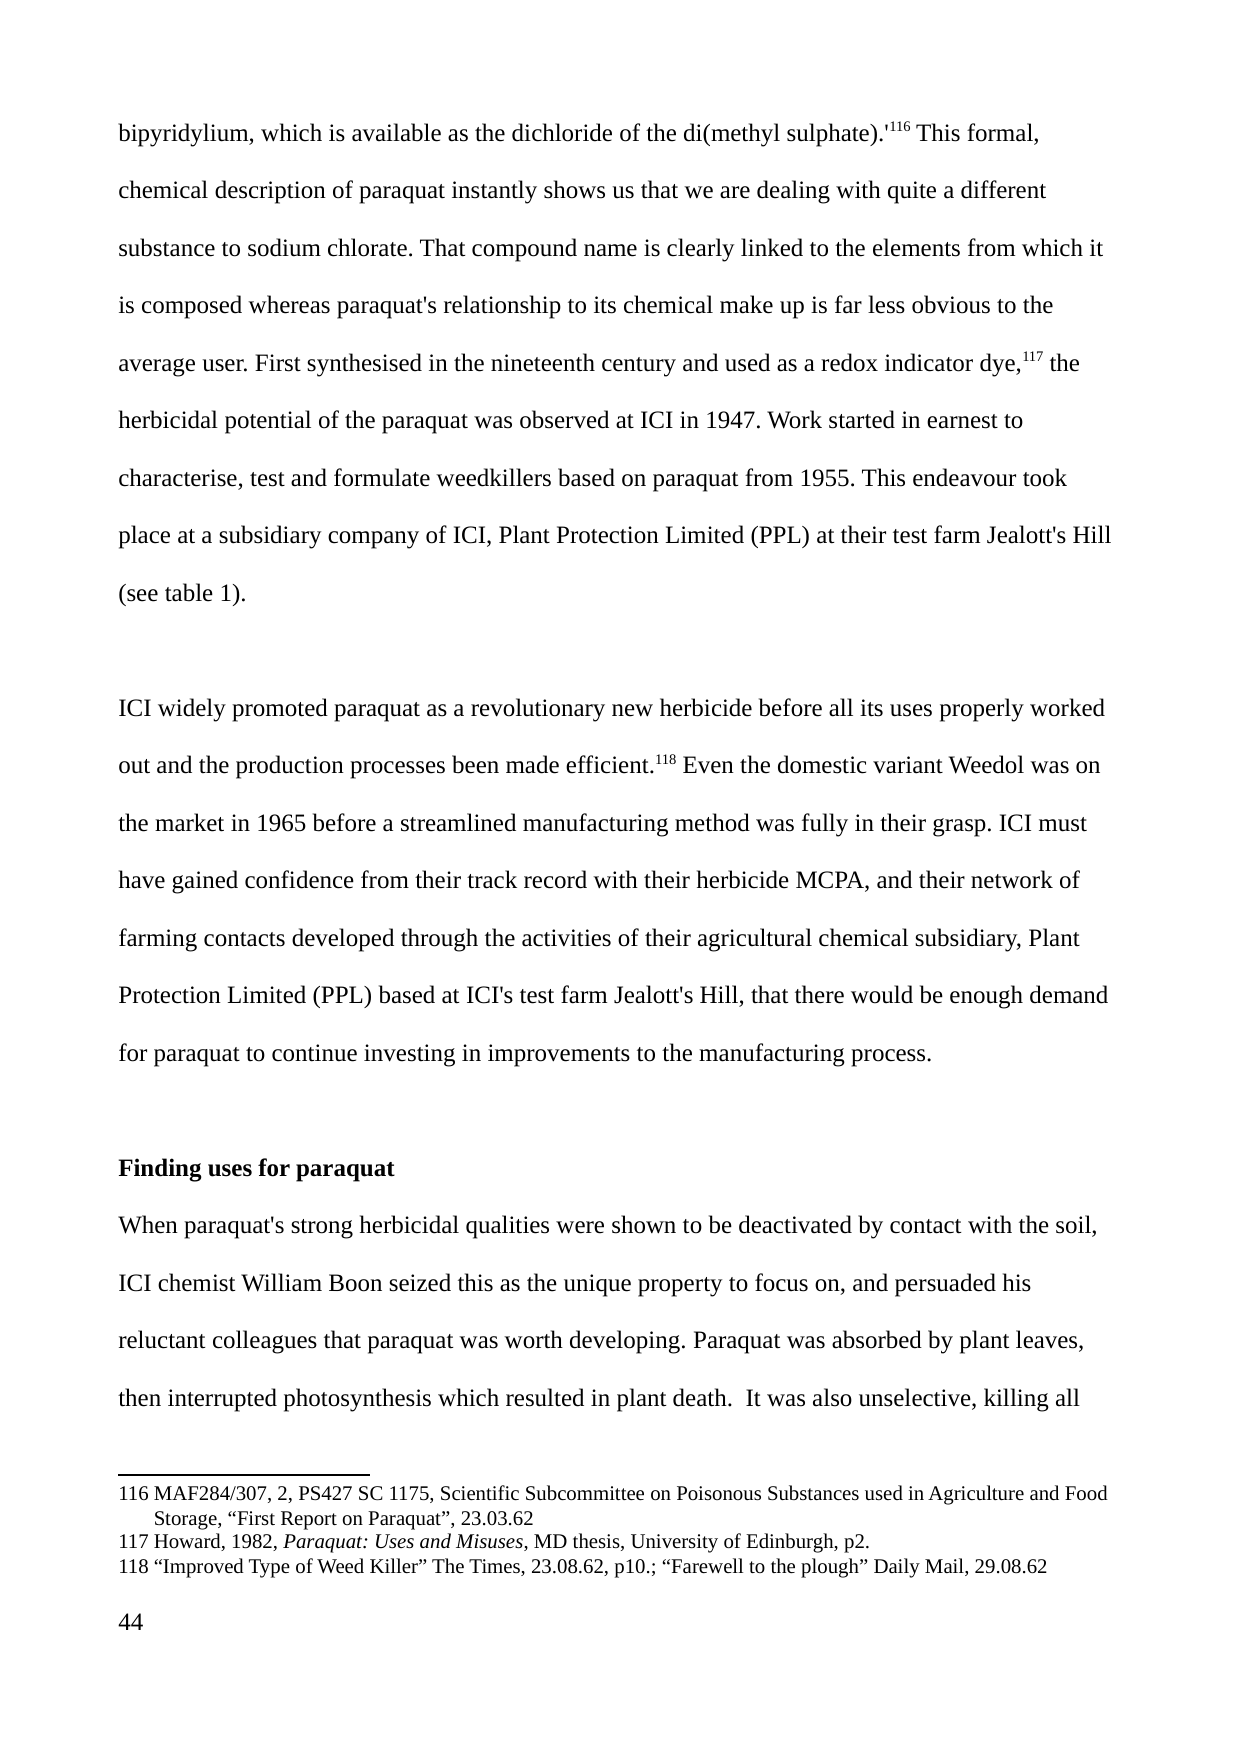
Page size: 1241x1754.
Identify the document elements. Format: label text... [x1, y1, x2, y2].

text Finding uses for paraquat [118, 1153, 1122, 1182]
text bipyridylium, which is available as the dichloride of the di(methyl sulphate).' This formal, chemical description of paraquat instantly shows us that we are dealing with quite a different substance to sodium chlorate. That compound name is clearly linked to the elements from which it is composed whereas paraquat's relationship to its chemical make up is far less obvious to the average user. First synthesised in the nineteenth century and used as a redox indicator dye, the herbicidal potential of the paraquat was observed at ICI in 1947. Work started in earnest to characterise, test and formulate weedkillers based on paraquat from 1955. This endeavour took place at a subsidiary company of ICI, Plant Protection Limited (PPL) at their test farm Jealott's Hill (see table 1). [118, 118, 1122, 607]
text “Improved Type of Weed Killer” The Times, 23.08.62, p10.; “Farewell to the plough” Daily Mail, 29.08.62 [118, 1553, 1122, 1578]
text ICI widely promoted paraquat as a revolutionary new herbicide before all its uses properly worked out and the production processes been made efficient. Even the domestic variant Weedol was on the market in 1965 before a streamlined manufacturing method was fully in their grasp. ICI must have gained confidence from their track record with their herbicide MCPA, and their network of farming contacts developed through the activities of their agricultural chemical subsidiary, Plant Protection Limited (PPL) based at ICI's test farm Jealott's Hill, that there would be enough demand for paraquat to continue investing in improvements to the manufacturing process. [118, 693, 1122, 1067]
text Howard, 1982, Paraquat: Uses and Misuses, MD thesis, University of Edinburgh, p2. [118, 1529, 1122, 1553]
text MAF284/307, 2, PS427 SC 1175, Scientific Subcommittee on Poisonous Substances used in Agriculture and Food Storage, “First Report on Paraquat”, 23.03.62 [118, 1481, 1122, 1529]
text When paraquat's strong herbicidal qualities were shown to be deactivated by contact with the soil, ICI chemist William Boon seized this as the unique property to focus on, and persuaded his reluctant colleagues that paraquat was worth developing. Paraquat was absorbed by plant leaves, then interrupted photosynthesis which resulted in plant death. It was also unselective, killing all [118, 1211, 1122, 1412]
